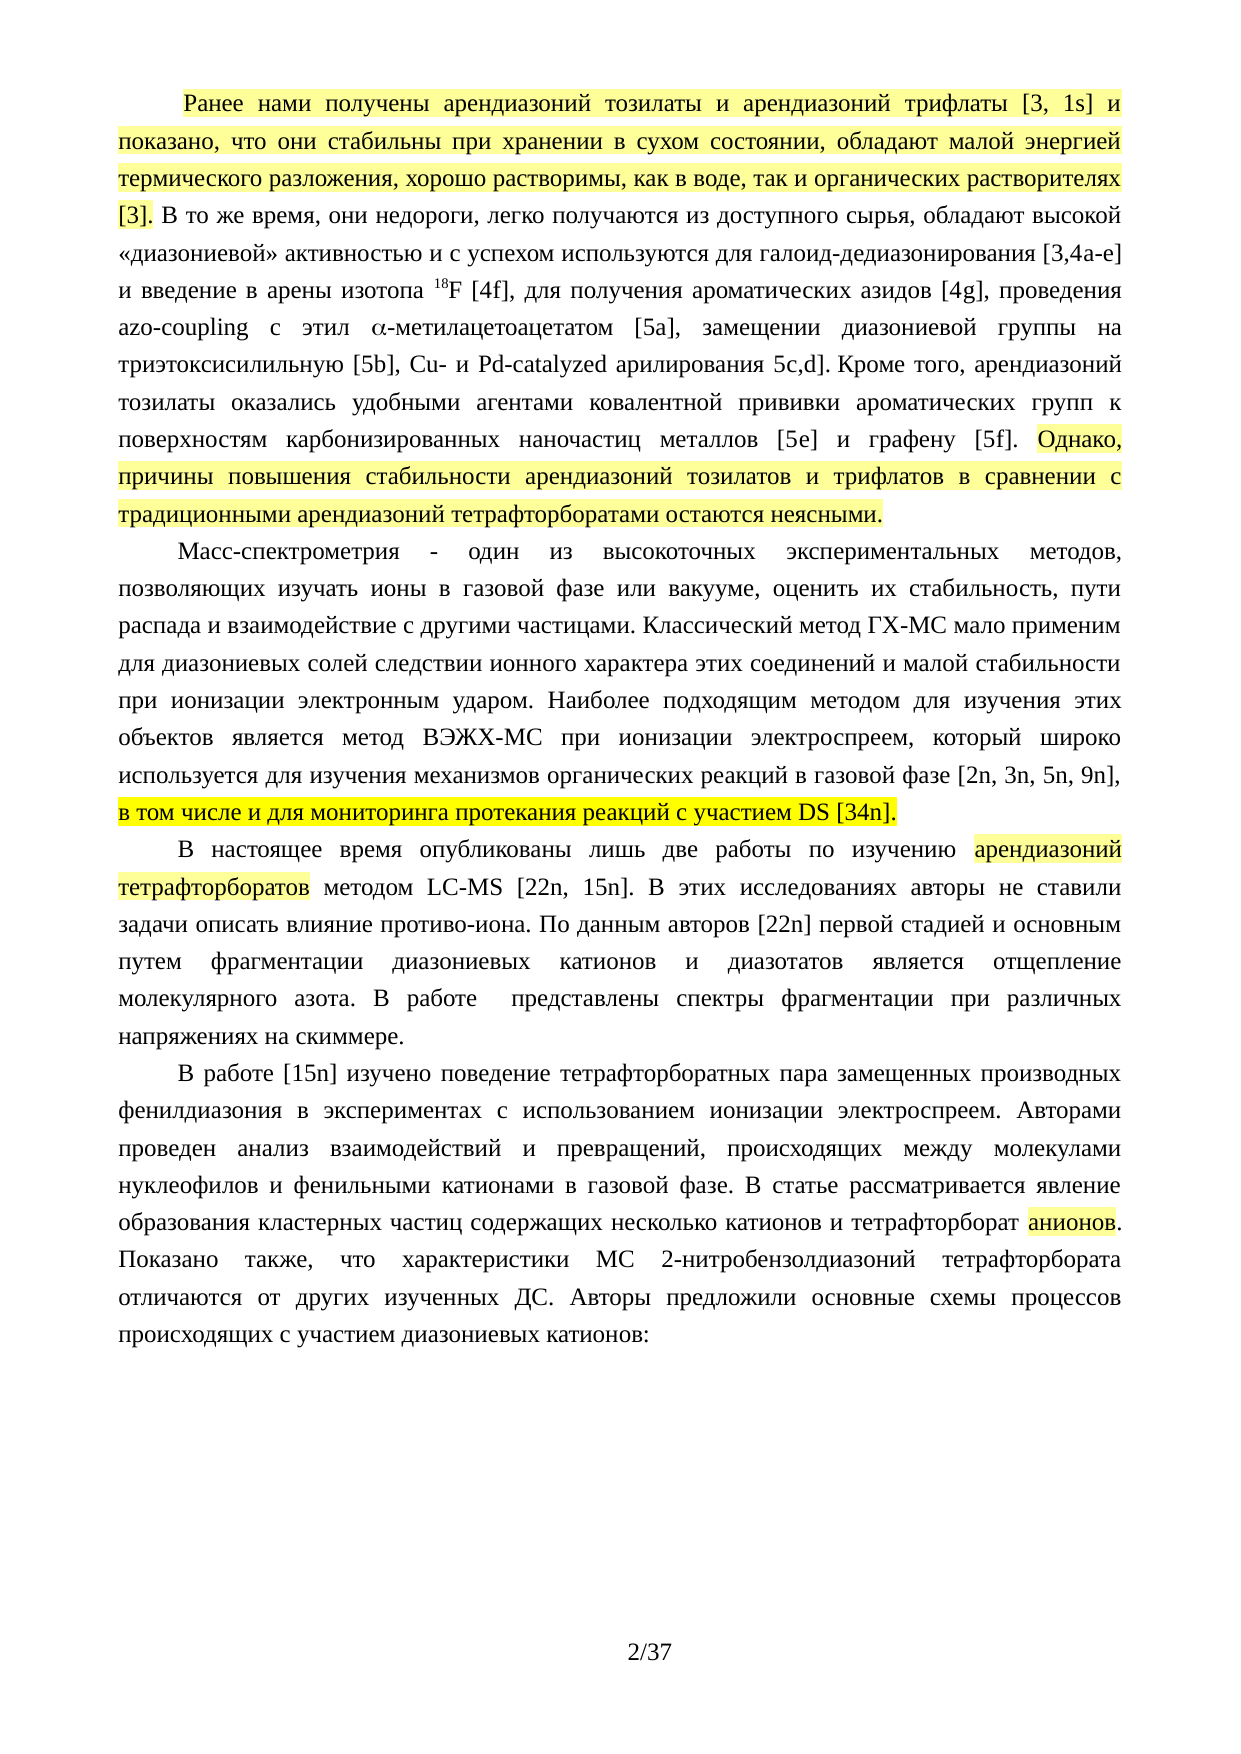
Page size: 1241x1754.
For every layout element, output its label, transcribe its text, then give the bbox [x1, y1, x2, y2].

list Масс-спектрометрия - один из высокоточных экспериментальных методов, позволяющих изучать ионы в газовой фазе или вакууме, оценить их стабильность, пути распада и взаимодействие с другими частицами. Классический метод ГХ-МС мало применим для диазониевых солей следствии ионного характера этих соединений и малой стабильности при ионизации электронным ударом. Наиболее подходящим методом для изучения этих объектов является метод ВЭЖХ-МС при ионизации электроспреем, который широко используется для изучения механизмов органических реакций в газовой фазе [2n, 3n, 5n, 9n], в том числе и для мониторинга протекания реакций с участием DS [34n]. [118, 536, 1122, 826]
list Ранее нами получены арендиазоний тозилаты и арендиазоний трифлаты [3, 1s] и показано, что они стабильны при хранении в сухом состоянии, обладают малой энергией термического разложения, хорошо растворимы, как в воде, так и органических растворителях [3]. В то же время, они недороги, легко получаются из доступного сырья, обладают высокой «диазониевой» активностью и с успехом используются для галоид-дедиазонирования [3,4a-e] и введение в арены изотопа 18F [4f], для получения ароматических азидов [4g], проведения azo-coupling с этил -метилацетоацетатом [5a], замещении диазониевой группы на триэтоксисилильную [5b], Cu- и Pd-catalyzed арилирования 5c,d]. Кроме того, арендиазоний тозилаты оказались удобными агентами ковалентной прививки ароматических групп к поверхностям карбонизированных наночастиц металлов [5e] и графену [5f]. Однако, причины повышения стабильности арендиазоний тозилатов и трифлатов в сравнении с традиционными арендиазоний тетрафторборатами остаются неясными. [118, 88, 1122, 527]
list В работе [15n] изучено поведение тетрафторборатных пара замещенных производных фенилдиазония в экспериментах с использованием ионизации электроспреем. Авторами проведен анализ взаимодействий и превращений, происходящих между молекулами нуклеофилов и фенильными катионами в газовой фазе. В статье рассматривается явление образования кластерных частиц содержащих несколько катионов и тетрафторборат анионов. Показано также, что характеристики МС 2-нитробензолдиазоний тетрафторбората отличаются от других изученных ДС. Авторы предложили основные схемы процессов происходящих с участием диазониевых катионов: [118, 1058, 1122, 1348]
list В настоящее время опубликованы лишь две работы по изучению арендиазоний тетрафторборатов методом LC-MS [22n, 15n]. В этих исследованиях авторы не ставили задачи описать влияние противо-иона. По данным авторов [22n] первой стадией и основным путем фрагментации диазониевых катионов и диазотатов является отщепление молекулярного азота. В работе представлены спектры фрагментации при различных напряжениях на скиммере. [118, 834, 1122, 1049]
